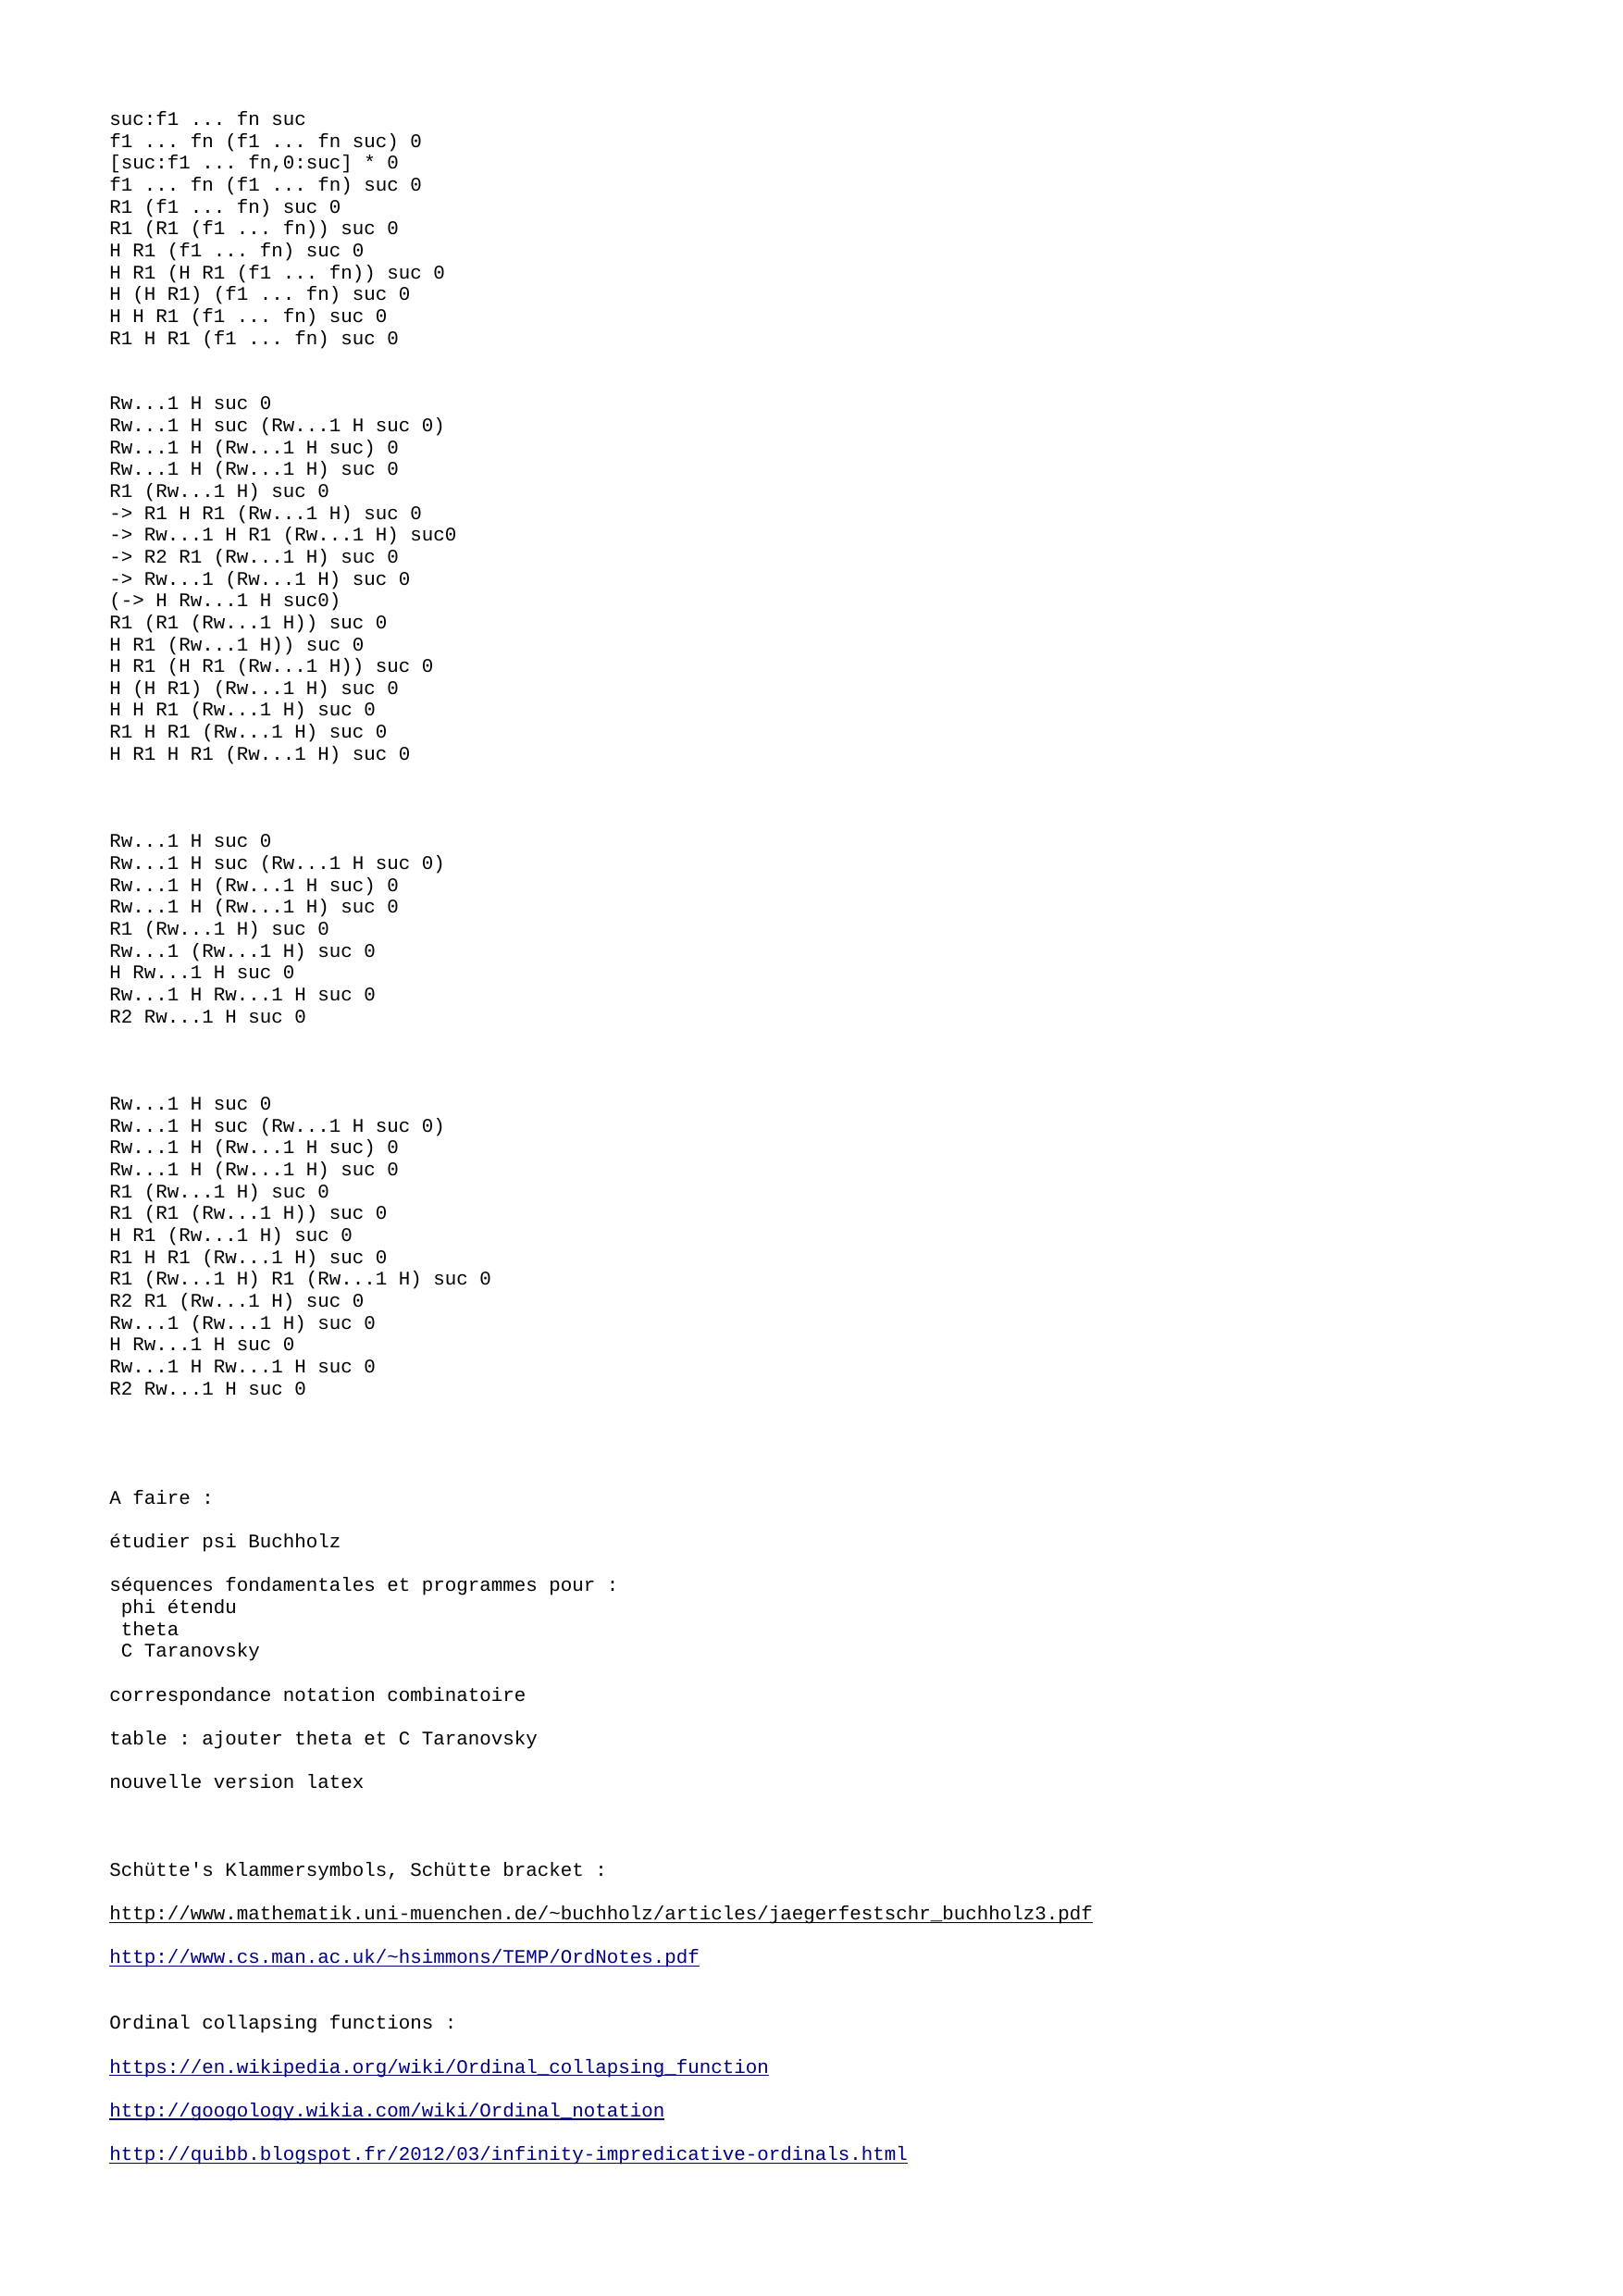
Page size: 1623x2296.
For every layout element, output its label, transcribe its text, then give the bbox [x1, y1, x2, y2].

text Rw...1 H suc 0 [109, 831, 1514, 853]
text suc:f1 ... fn suc [109, 109, 1514, 131]
text Schütte's Klammersymbols, Schütte bracket : [109, 1860, 1514, 1881]
text Rw...1 (Rw...1 H) suc 0 [109, 941, 1514, 962]
text -> R2 R1 (Rw...1 H) suc 0 [109, 547, 1514, 569]
text phi étendu [109, 1597, 1514, 1620]
text theta [109, 1620, 1514, 1641]
text R1 (f1 ... fn) suc 0 [109, 197, 1514, 218]
text H (H R1) (Rw...1 H) suc 0 [109, 678, 1514, 701]
text f1 ... fn (f1 ... fn) suc 0 [109, 175, 1514, 197]
text H R1 (H R1 (Rw...1 H)) suc 0 [109, 656, 1514, 678]
text R1 (R1 (Rw...1 H)) suc 0 [109, 613, 1514, 635]
text nouvelle version latex [109, 1772, 1514, 1794]
text R1 (R1 (Rw...1 H)) suc 0 [109, 1203, 1514, 1225]
text étudier psi Buchholz [109, 1532, 1514, 1554]
text Rw...1 H (Rw...1 H) suc 0 [109, 897, 1514, 919]
text http://googology.wikia.com/wiki/Ordinal_notation [109, 2101, 1514, 2122]
text R1 H R1 (f1 ... fn) suc 0 [109, 328, 1514, 350]
text -> Rw...1 H R1 (Rw...1 H) suc0 [109, 525, 1514, 547]
text -> R1 H R1 (Rw...1 H) suc 0 [109, 503, 1514, 525]
text table : ajouter theta et C Taranovsky [109, 1729, 1514, 1751]
text Rw...1 H suc 0 [109, 394, 1514, 416]
text R2 Rw...1 H suc 0 [109, 1007, 1514, 1028]
text H H R1 (f1 ... fn) suc 0 [109, 306, 1514, 328]
text R1 (Rw...1 H) suc 0 [109, 1182, 1514, 1203]
text (-> H Rw...1 H suc0) [109, 590, 1514, 613]
text R1 H R1 (Rw...1 H) suc 0 [109, 1247, 1514, 1269]
text H H R1 (Rw...1 H) suc 0 [109, 701, 1514, 722]
text Ordinal collapsing functions : [109, 2013, 1514, 2035]
text Rw...1 H (Rw...1 H suc) 0 [109, 1137, 1514, 1160]
text R1 (Rw...1 H) suc 0 [109, 919, 1514, 941]
text Rw...1 H (Rw...1 H) suc 0 [109, 1160, 1514, 1182]
text http://www.cs.man.ac.uk/~hsimmons/TEMP/OrdNotes.pdf [109, 1947, 1514, 1969]
text H R1 (H R1 (f1 ... fn)) suc 0 [109, 263, 1514, 284]
text Rw...1 H suc (Rw...1 H suc 0) [109, 416, 1514, 438]
text A faire : [109, 1488, 1514, 1509]
text séquences fondamentales et programmes pour : [109, 1575, 1514, 1597]
text H Rw...1 H suc 0 [109, 962, 1514, 985]
text H (H R1) (f1 ... fn) suc 0 [109, 284, 1514, 306]
text Rw...1 H (Rw...1 H) suc 0 [109, 459, 1514, 481]
text H R1 H R1 (Rw...1 H) suc 0 [109, 744, 1514, 765]
text C Taranovsky [109, 1641, 1514, 1663]
text H Rw...1 H suc 0 [109, 1334, 1514, 1357]
text http://www.mathematik.uni-muenchen.de/~buchholz/articles/jaegerfestschr_buchholz3.pdf [109, 1904, 1514, 1926]
text Rw...1 H Rw...1 H suc 0 [109, 1357, 1514, 1378]
text Rw...1 H (Rw...1 H suc) 0 [109, 875, 1514, 897]
text R1 (Rw...1 H) suc 0 [109, 481, 1514, 503]
text H R1 (Rw...1 H) suc 0 [109, 1225, 1514, 1247]
text correspondance notation combinatoire [109, 1685, 1514, 1706]
text Rw...1 H (Rw...1 H suc) 0 [109, 438, 1514, 459]
text -> Rw...1 (Rw...1 H) suc 0 [109, 569, 1514, 590]
text https://en.wikipedia.org/wiki/Ordinal_collapsing_function [109, 2057, 1514, 2079]
text R1 (R1 (f1 ... fn)) suc 0 [109, 218, 1514, 241]
text R2 Rw...1 H suc 0 [109, 1378, 1514, 1400]
text R2 R1 (Rw...1 H) suc 0 [109, 1291, 1514, 1313]
text R1 H R1 (Rw...1 H) suc 0 [109, 722, 1514, 744]
text Rw...1 H suc (Rw...1 H suc 0) [109, 853, 1514, 875]
text f1 ... fn (f1 ... fn suc) 0 [109, 131, 1514, 153]
text http://quibb.blogspot.fr/2012/03/infinity-impredicative-ordinals.html [109, 2144, 1514, 2166]
text R1 (Rw...1 H) R1 (Rw...1 H) suc 0 [109, 1269, 1514, 1291]
text Rw...1 (Rw...1 H) suc 0 [109, 1313, 1514, 1334]
text H R1 (f1 ... fn) suc 0 [109, 241, 1514, 263]
text Rw...1 H Rw...1 H suc 0 [109, 985, 1514, 1007]
text H R1 (Rw...1 H)) suc 0 [109, 635, 1514, 656]
text [suc:f1 ... fn,0:suc] * 0 [109, 153, 1514, 175]
text Rw...1 H suc 0 [109, 1094, 1514, 1116]
text Rw...1 H suc (Rw...1 H suc 0) [109, 1116, 1514, 1137]
